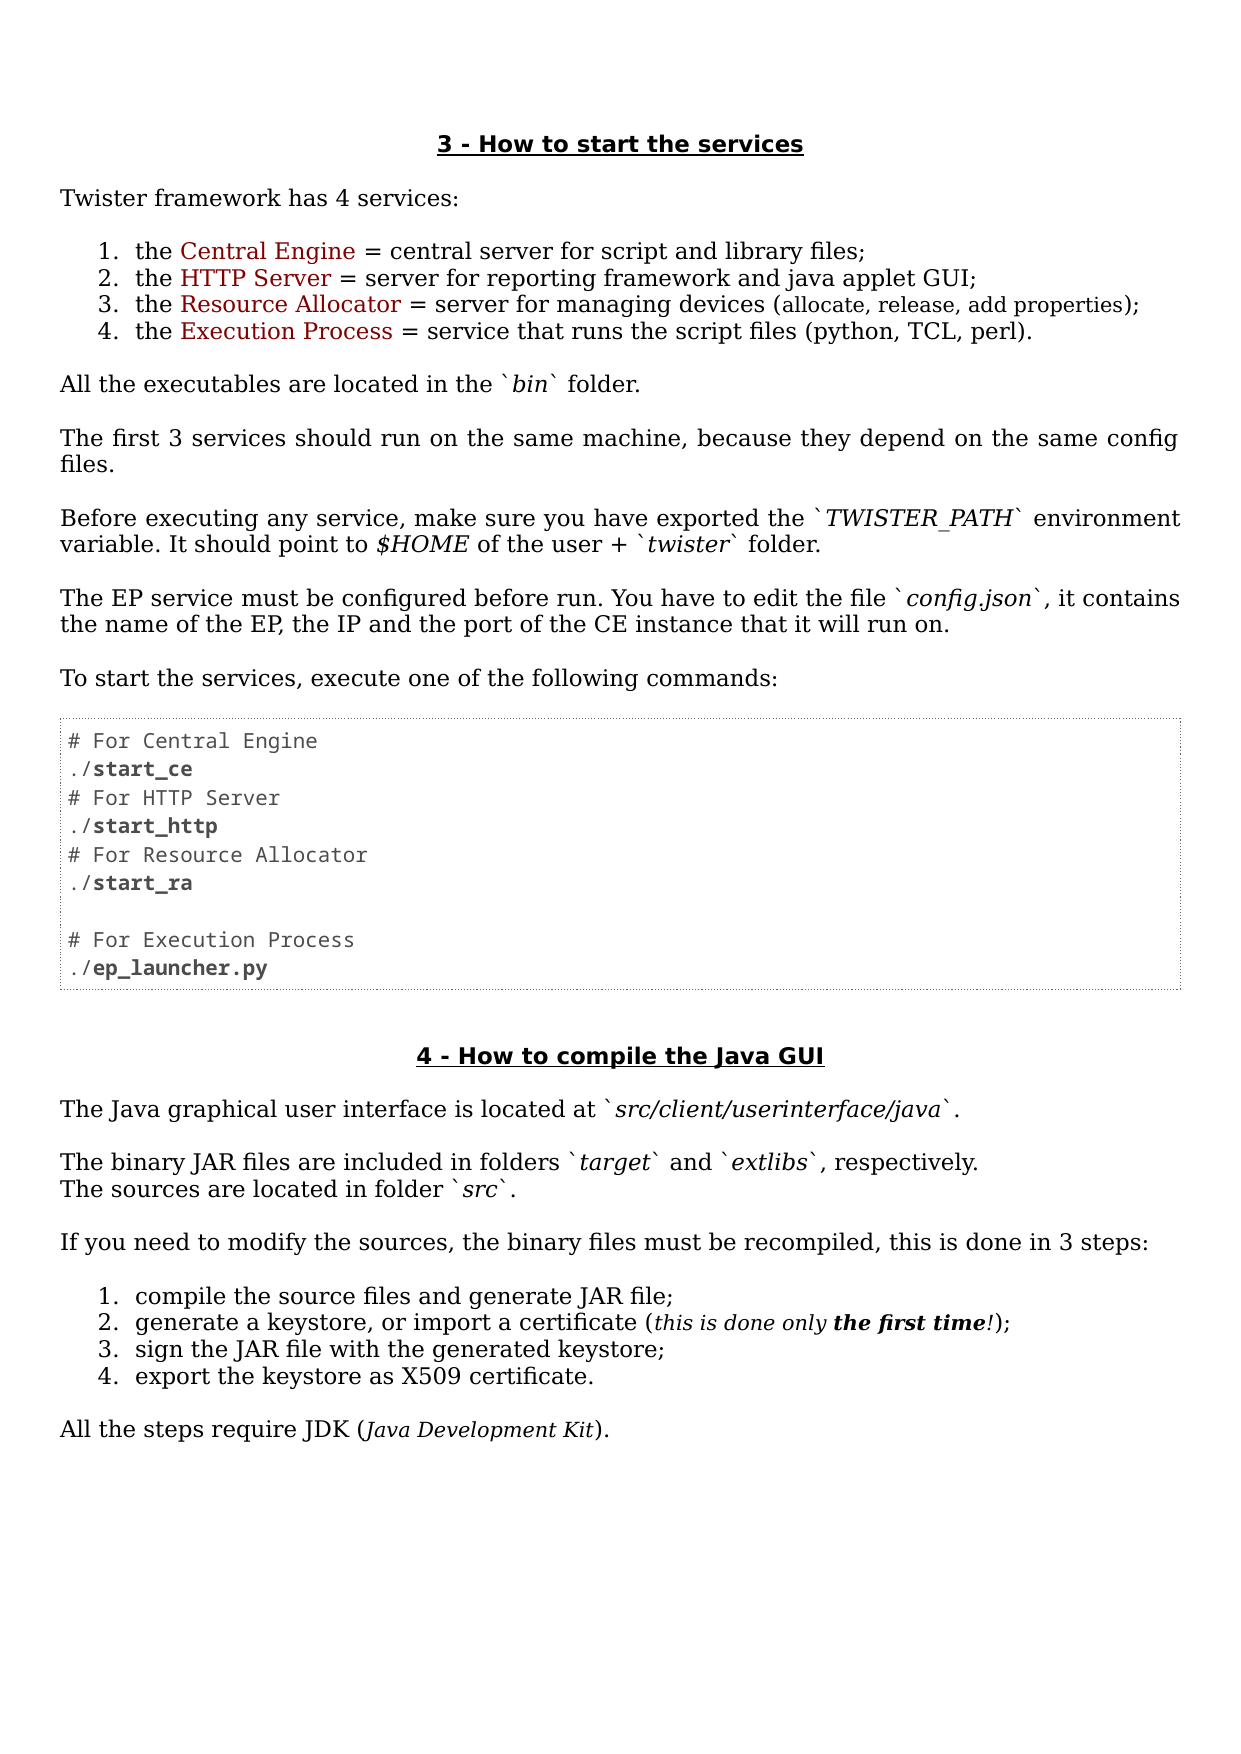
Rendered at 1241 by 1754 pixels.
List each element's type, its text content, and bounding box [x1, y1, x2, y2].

list export the keystore as X509 certificate. [97, 1363, 1181, 1389]
text # For HTTP Server [60, 775, 1181, 804]
text All the steps require JDK (Java Development Kit). [60, 1416, 1181, 1443]
text The Java graphical user interface is located at `src/client/userinterface/java`. [60, 1096, 1181, 1123]
text 4 - How to compile the Java GUI [60, 1043, 1181, 1069]
text Before executing any service, make sure you have exported the `TWISTER_PATH` environment variable. It should point to $HOME of the user + `twister` folder. [60, 505, 1181, 558]
text # For Execution Process [60, 917, 1181, 946]
text If you need to modify the sources, the binary files must be recompiled, this is done in 3 steps: [60, 1229, 1181, 1256]
list the Central Engine = central server for script and library files; [97, 238, 1181, 265]
text All the executables are located in the `bin` folder. [60, 372, 1181, 398]
list the Execution Process = service that runs the script files (python, TCL, perl). [97, 318, 1181, 345]
text ./ep_launcher.py [60, 946, 1181, 989]
text ./start_http [60, 804, 1181, 832]
text ./start_ce [60, 747, 1181, 775]
list the HTTP Server = server for reporting framework and java applet GUI; [97, 265, 1181, 292]
text To start the services, execute one of the following commands: [60, 665, 1181, 692]
text The first 3 services should run on the same machine, because they depend on the same config files. [60, 425, 1181, 478]
text # For Central Engine [60, 718, 1181, 747]
list compile the source files and generate JAR file; [97, 1283, 1181, 1309]
list sign the JAR file with the generated keystore; [97, 1336, 1181, 1363]
text # For Resource Allocator [60, 832, 1181, 861]
list the Resource Allocator = server for managing devices (allocate, release, add properties); [97, 292, 1181, 318]
list generate a keystore, or import a certificate (this is done only the first time!); [97, 1309, 1181, 1336]
text Twister framework has 4 services: [60, 185, 1181, 212]
text ./start_ra [60, 861, 1181, 897]
text The sources are located in folder `src`. [60, 1176, 1181, 1203]
text 3 - How to start the services [60, 132, 1181, 158]
text The binary JAR files are included in folders `target` and `extlibs`, respectively. [60, 1149, 1181, 1176]
text The EP service must be configured before run. You have to edit the file `config.json`, it contains the name of the EP, the IP and the port of the CE instance that it will run on. [60, 585, 1181, 638]
